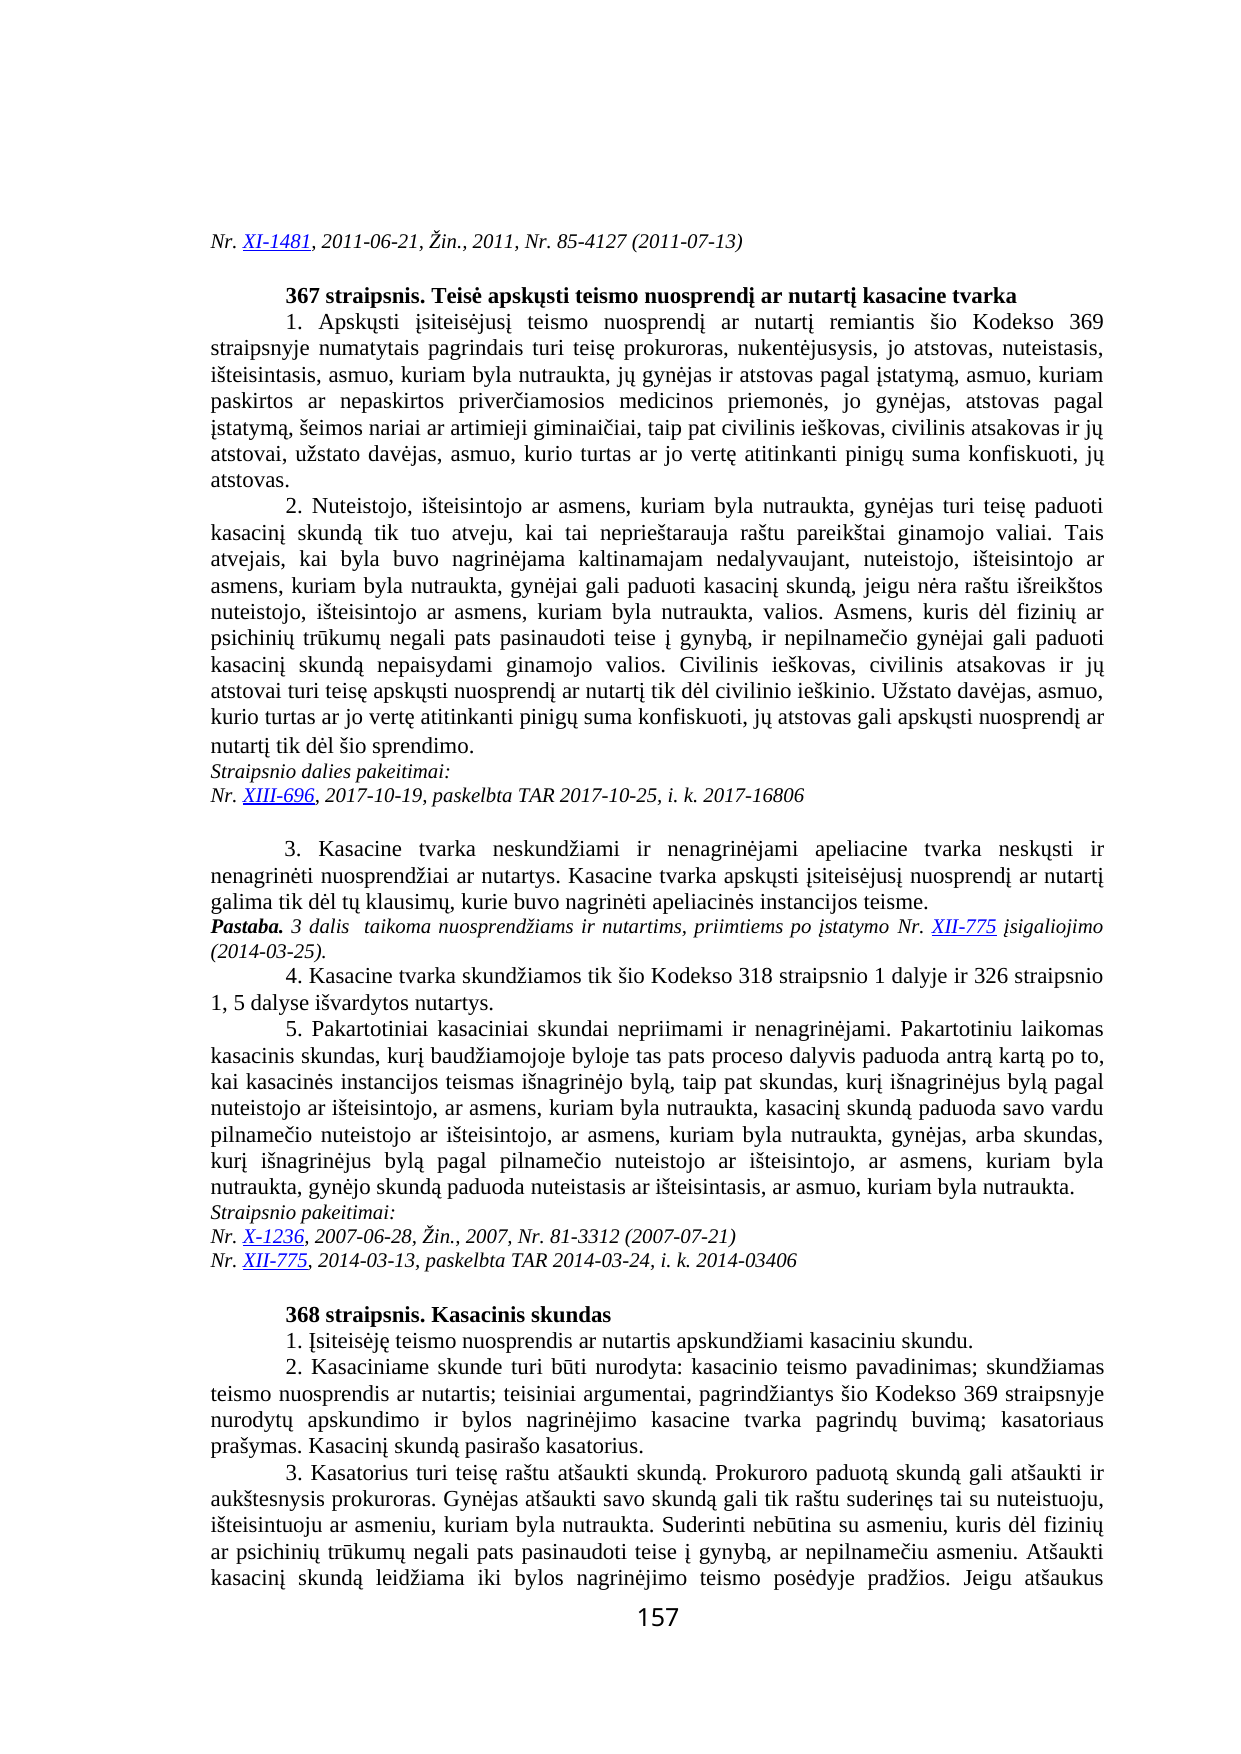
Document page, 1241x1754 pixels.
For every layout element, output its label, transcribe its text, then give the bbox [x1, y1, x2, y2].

text Nr. X-1236, 2007-06-28, Žin., 2007, Nr. 81-3312 (2007-07-21) [210, 1224, 1105, 1248]
text Nr. XII-775, 2014-03-13, paskelbta TAR 2014-03-24, i. k. 2014-03406 [210, 1248, 1105, 1272]
text 3. Kasacine tvarka neskundžiami ir nenagrinėjami apeliacine tvarka neskųsti ir nenagrinėti nuosprendžiai ar nutartys. Kasacine tvarka apskųsti įsiteisėjusį nuosprendį ar nutartį galima tik dėl tų klausimų, kurie buvo nagrinėti apeliacinės instancijos teisme. [210, 835, 1105, 914]
text 368 straipsnis. Kasacinis skundas [210, 1301, 1105, 1327]
text Straipsnio dalies pakeitimai: [210, 758, 1105, 783]
text 4. Kasacine tvarka skundžiamos tik šio Kodekso 318 straipsnio 1 dalyje ir 326 straipsnio 1, 5 dalyse išvardytos nutartys. [210, 963, 1105, 1015]
text 367 straipsnis. Teisė apskųsti teismo nuosprendį ar nutartį kasacine tvarka [210, 282, 1105, 308]
text 2. Kasaciniame skunde turi būti nurodyta: kasacinio teismo pavadinimas; skundžiamas teismo nuosprendis ar nutartis; teisiniai argumentai, pagrindžiantys šio Kodekso 369 straipsnyje nurodytų apskundimo ir bylos nagrinėjimo kasacine tvarka pagrindų buvimą; kasatoriaus prašymas. Kasacinį skundą pasirašo kasatorius. [210, 1353, 1105, 1459]
text 3. Kasatorius turi teisę raštu atšaukti skundą. Prokuroro paduotą skundą gali atšaukti ir aukštesnysis prokuroras. Gynėjas atšaukti savo skundą gali tik raštu suderinęs tai su nuteistuoju, išteisintuoju ar asmeniu, kuriam byla nutraukta. Suderinti nebūtina su asmeniu, kuris dėl fizinių ar psichinių trūkumų negali pats pasinaudoti teise į gynybą, ar nepilnamečiu asmeniu. Atšaukti kasacinį skundą leidžiama iki bylos nagrinėjimo teismo posėdyje pradžios. Jeigu atšaukus [210, 1459, 1105, 1591]
text Nr. XI-1481, 2011-06-21, Žin., 2011, Nr. 85-4127 (2011-07-13) [210, 229, 1105, 253]
text 2. Nuteistojo, išteisintojo ar asmens, kuriam byla nutraukta, gynėjas turi teisę paduoti kasacinį skundą tik tuo atveju, kai tai neprieštarauja raštu pareikštai ginamojo valiai. Tais atvejais, kai byla buvo nagrinėjama kaltinamajam nedalyvaujant, nuteistojo, išteisintojo ar asmens, kuriam byla nutraukta, gynėjai gali paduoti kasacinį skundą, jeigu nėra raštu išreikštos nuteistojo, išteisintojo ar asmens, kuriam byla nutraukta, valios. Asmens, kuris dėl fizinių ar psichinių trūkumų negali pats pasinaudoti teise į gynybą, ir nepilnamečio gynėjai gali paduoti kasacinį skundą nepaisydami ginamojo valios. Civilinis ieškovas, civilinis atsakovas ir jų atstovai turi teisę apskųsti nuosprendį ar nutartį tik dėl civilinio ieškinio. Užstato davėjas, asmuo, kurio turtas ar jo vertę atitinkanti pinigų suma konfiskuoti, jų atstovas gali apskųsti nuosprendį ar nutartį tik dėl šio sprendimo. [210, 493, 1105, 758]
text 1. Įsiteisėję teismo nuosprendis ar nutartis apskundžiami kasaciniu skundu. [210, 1327, 1105, 1353]
text 5. Pakartotiniai kasaciniai skundai nepriimami ir nenagrinėjami. Pakartotiniu laikomas kasacinis skundas, kurį baudžiamojoje byloje tas pats proceso dalyvis paduoda antrą kartą po to, kai kasacinės instancijos teismas išnagrinėjo bylą, taip pat skundas, kurį išnagrinėjus bylą pagal nuteistojo ar išteisintojo, ar asmens, kuriam byla nutraukta, kasacinį skundą paduoda savo vardu pilnamečio nuteistojo ar išteisintojo, ar asmens, kuriam byla nutraukta, gynėjas, arba skundas, kurį išnagrinėjus bylą pagal pilnamečio nuteistojo ar išteisintojo, ar asmens, kuriam byla nutraukta, gynėjo skundą paduoda nuteistasis ar išteisintasis, ar asmuo, kuriam byla nutraukta. [210, 1015, 1105, 1200]
text Pastaba. 3 dalis taikoma nuosprendžiams ir nutartims, priimtiems po įstatymo Nr. XII-775 įsigaliojimo (2014-03-25). [210, 914, 1105, 963]
text 1. Apskųsti įsiteisėjusį teismo nuosprendį ar nutartį remiantis šio Kodekso 369 straipsnyje numatytais pagrindais turi teisę prokuroras, nukentėjusysis, jo atstovas, nuteistasis, išteisintasis, asmuo, kuriam byla nutraukta, jų gynėjas ir atstovas pagal įstatymą, asmuo, kuriam paskirtos ar nepaskirtos priverčiamosios medicinos priemonės, jo gynėjas, atstovas pagal įstatymą, šeimos nariai ar artimieji giminaičiai, taip pat civilinis ieškovas, civilinis atsakovas ir jų atstovai, užstato davėjas, asmuo, kurio turtas ar jo vertę atitinkanti pinigų suma konfiskuoti, jų atstovas. [210, 308, 1105, 493]
text Nr. XIII-696, 2017-10-19, paskelbta TAR 2017-10-25, i. k. 2017-16806 [210, 783, 1105, 807]
text Straipsnio pakeitimai: [210, 1200, 1105, 1224]
